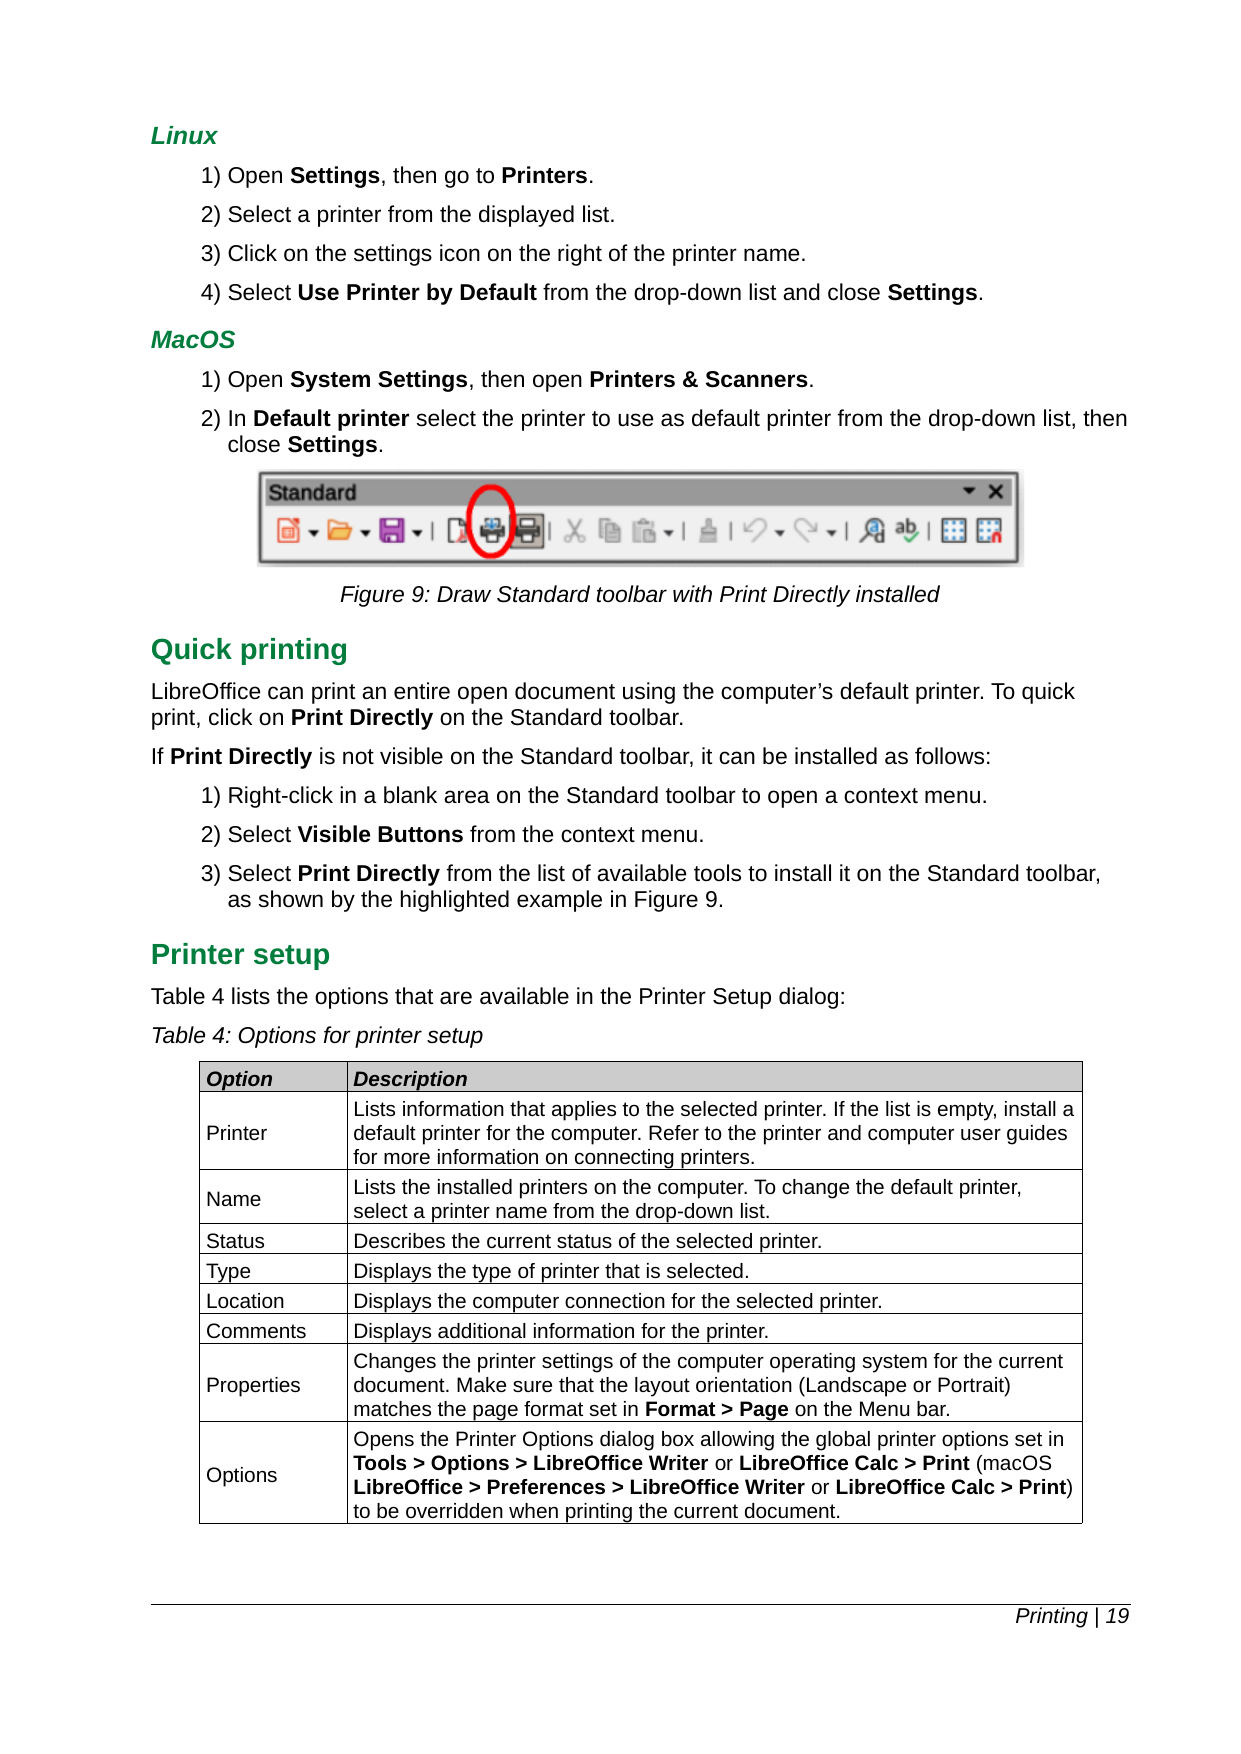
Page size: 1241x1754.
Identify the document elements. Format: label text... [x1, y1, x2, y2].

subtitle MacOS [151, 324, 1131, 353]
subtitle Printer setup [151, 937, 1131, 971]
list Select Use Printer by Default from the drop-down list and close Settings. [227, 279, 1131, 305]
table_cell ‍Name [200, 1170, 347, 1223]
table_cell Lists information that applies to the selected printer. If the list is empty, install a default printer for the computer. Refer to the printer and computer user guides for more information on connecting printers. [348, 1092, 1082, 1169]
list Right-click in a blank area on the Standard toolbar to open a context menu. [227, 782, 1131, 808]
table_cell Printer [200, 1092, 347, 1169]
text Table 4: Options for printer setup [151, 1022, 1131, 1048]
list Open System Settings, then open Printers & Scanners. [227, 366, 1131, 392]
table_cell Displays the type of printer that is selected. [348, 1254, 1082, 1283]
table_cell ‍Options [200, 1422, 347, 1522]
table_cell Describes the current status of the selected printer. [348, 1224, 1082, 1253]
table_cell ‍Properties [200, 1344, 347, 1421]
list Open Settings, then go to Printers. [227, 162, 1131, 188]
list In Default printer select the printer to use as default printer from the drop-down list, then close Settings. [227, 404, 1131, 457]
table_header Description [348, 1062, 1082, 1091]
picture [256, 469, 1025, 569]
table_cell Displays additional information for the printer. [348, 1314, 1082, 1343]
text LibreOffice can print an entire open document using the computer’s default printer. To quick print, click on Print Directly on the Standard toolbar. [151, 678, 1131, 731]
list Select Print Directly from the list of available tools to install it on the Standard toolbar, as shown by the highlighted example in Figure 9. [227, 860, 1131, 912]
table_cell ‍Type [200, 1254, 347, 1283]
table_cell ‍Comments [200, 1314, 347, 1343]
list Table 4 lists the options that are available in the Printer Setup dialog: [151, 983, 1131, 1009]
table_cell Lists the installed printers on the computer. To change the default printer, select a printer name from the drop-down list. [348, 1170, 1082, 1223]
list Select a printer from the displayed list. [227, 201, 1131, 227]
list If Print Directly is not visible on the Standard toolbar, it can be installed as follows: [151, 743, 1131, 769]
table_cell Opens the Printer Options dialog box allowing the global printer options set in Tools > Options > LibreOffice Writer or LibreOffice Calc > Print (macOS LibreOffice > Preferences > LibreOffice Writer or LibreOffice Calc > Print) to be overridden when printing the current document. [348, 1422, 1082, 1522]
table_cell Changes the printer settings of the computer operating system for the current document. Make sure that the layout orientation (Landscape or Portrait) matches the page format set in Format > Page on the Menu bar. [348, 1344, 1082, 1421]
text Figure 9: Draw Standard toolbar with Print Directly installed [257, 581, 1025, 607]
list Select Visible Buttons from the context menu. [227, 821, 1131, 847]
list Click on the settings icon on the right of the printer name. [227, 240, 1131, 266]
subtitle Quick printing [151, 632, 1131, 666]
subtitle Linux [151, 121, 1131, 150]
table_cell ‍Location [200, 1284, 347, 1313]
table_cell Displays the computer connection for the selected printer. [348, 1284, 1082, 1313]
table_header Option [200, 1062, 347, 1091]
table_cell ‍Status [200, 1224, 347, 1253]
